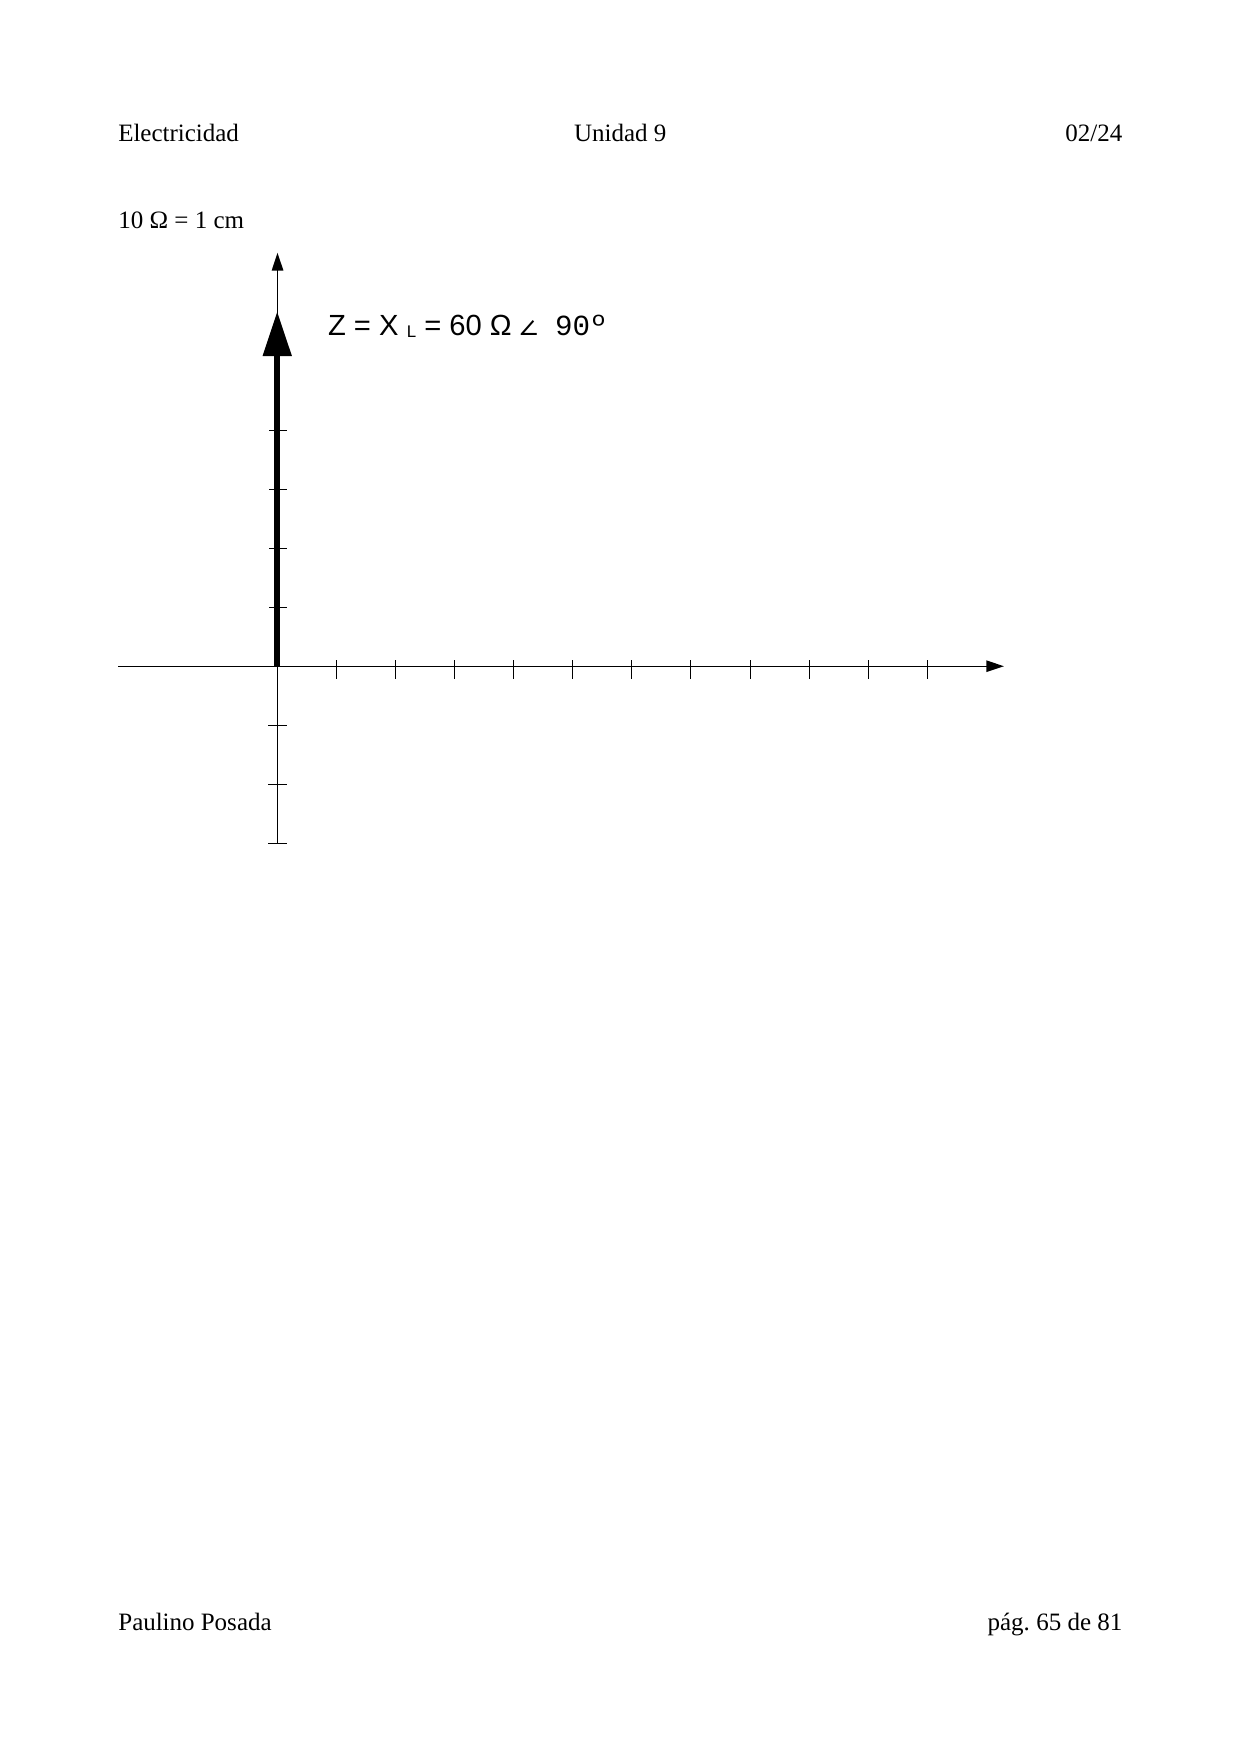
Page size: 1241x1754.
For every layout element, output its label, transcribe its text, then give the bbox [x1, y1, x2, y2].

text 10 Ω = 1 cm [118, 205, 1122, 234]
